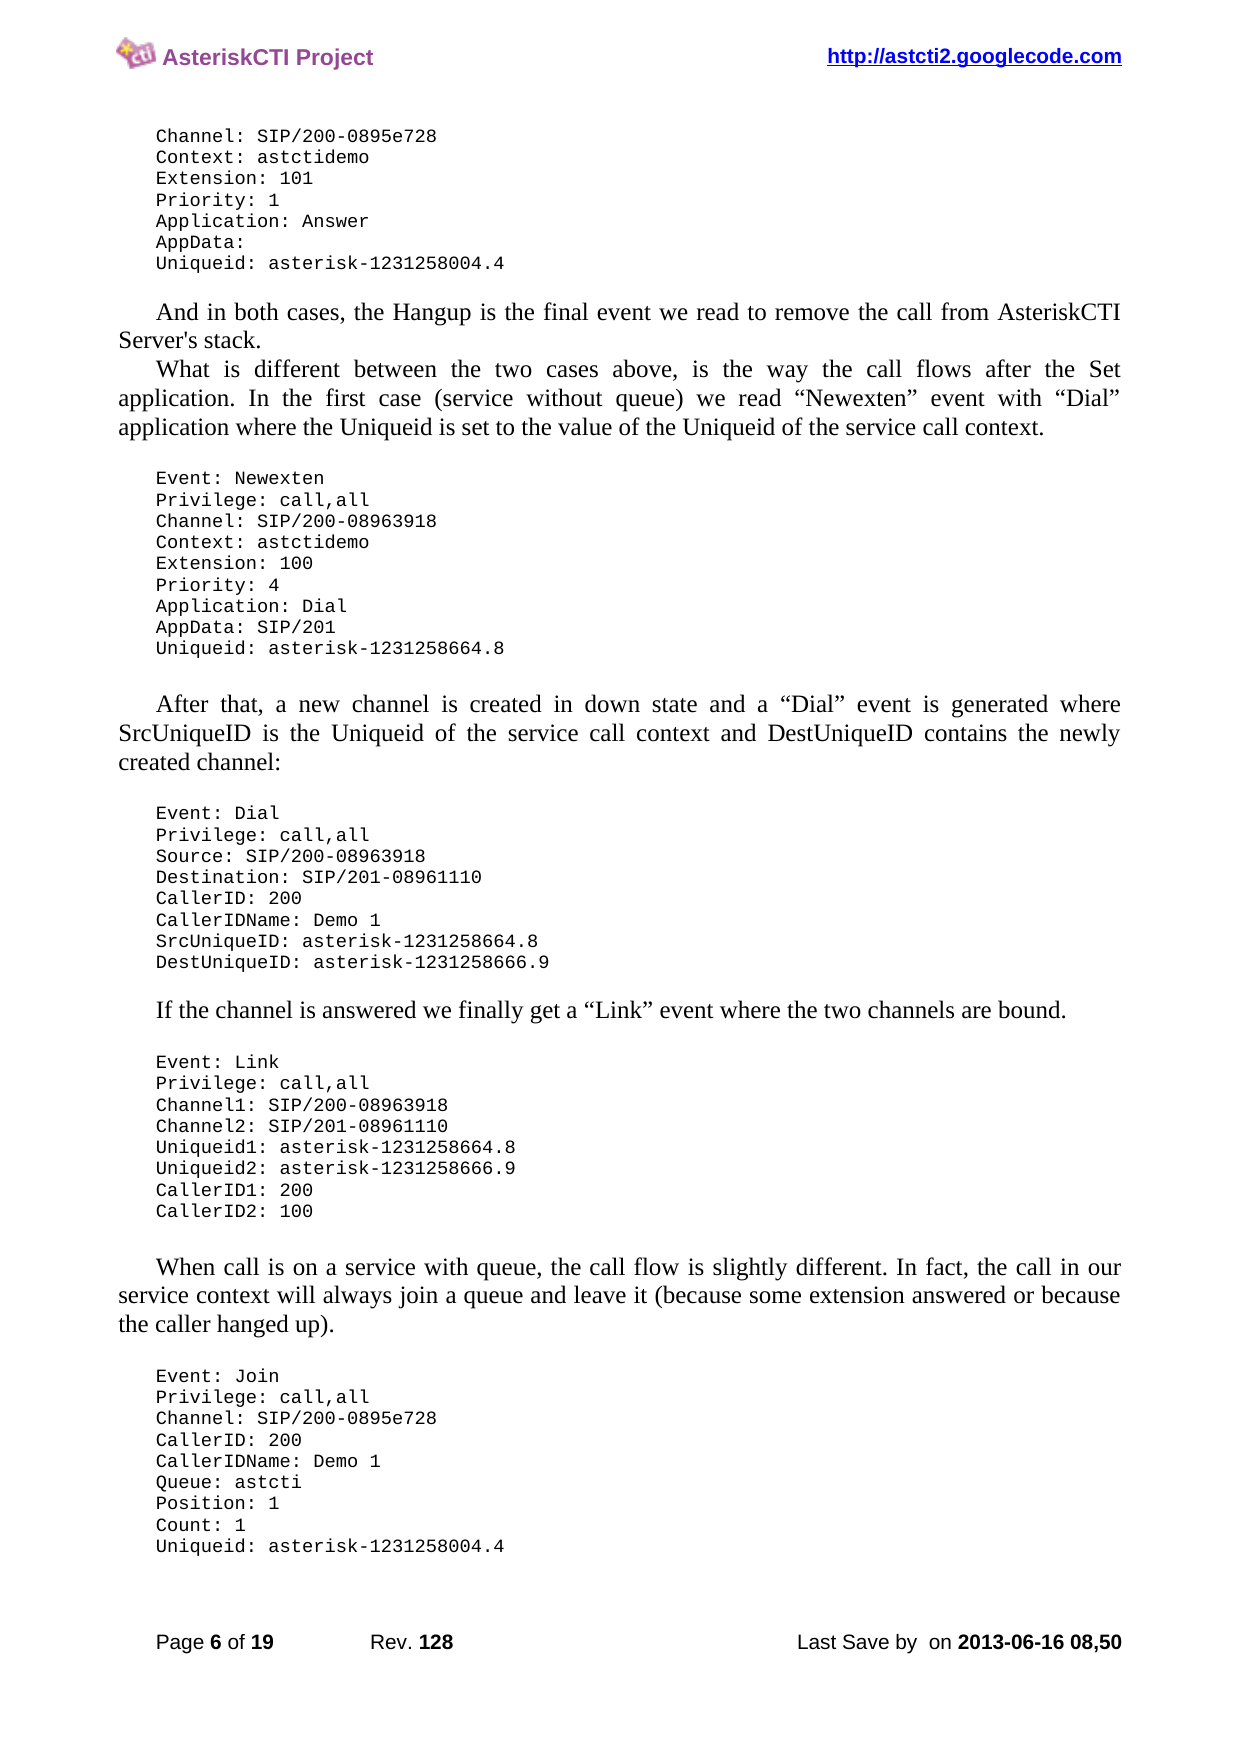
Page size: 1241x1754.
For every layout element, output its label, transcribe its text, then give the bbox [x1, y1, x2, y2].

text Source: SIP/200-08963918 [118, 847, 1122, 868]
text Uniqueid: asterisk-1231258664.8 [118, 639, 1122, 660]
text Destination: SIP/201-08961110 [118, 868, 1122, 889]
text Application: Dial [118, 597, 1122, 618]
text CallerID: 200 [118, 889, 1122, 910]
text Channel2: SIP/201-08961110 [118, 1117, 1122, 1138]
text Extension: 100 [118, 554, 1122, 575]
text Channel: SIP/200-08963918 [118, 512, 1122, 533]
text Position: 1 [118, 1494, 1122, 1515]
text When call is on a service with queue, the call flow is slightly different. In fact, the call in our service context will always join a queue and leave it (because some extension answered or because the caller hanged up). [118, 1252, 1122, 1338]
text Event: Dial [118, 804, 1122, 825]
text CallerID2: 100 [118, 1202, 1122, 1223]
text Extension: 101 [118, 169, 1122, 190]
text After that, a new channel is created in down state and a “Dial” event is generated where SrcUniqueID is the Uniqueid of the service call context and DestUniqueID contains the newly created channel: [118, 689, 1122, 775]
text AppData: [118, 233, 1122, 254]
text Privilege: call,all [118, 1388, 1122, 1409]
text CallerID1: 200 [118, 1180, 1122, 1202]
text Privilege: call,all [118, 1074, 1122, 1095]
text Event: Join [118, 1367, 1122, 1388]
text If the channel is answered we finally get a “Link” event where the two channels are bound. [118, 995, 1122, 1024]
text SrcUniqueID: asterisk-1231258664.8 [118, 932, 1122, 953]
text DestUniqueID: asterisk-1231258666.9 [118, 953, 1122, 974]
text Count: 1 [118, 1515, 1122, 1537]
text Privilege: call,all [118, 490, 1122, 512]
text Priority: 4 [118, 575, 1122, 597]
text Uniqueid2: asterisk-1231258666.9 [118, 1159, 1122, 1180]
text CallerIDName: Demo 1 [118, 910, 1122, 932]
text Privilege: call,all [118, 825, 1122, 847]
text AppData: SIP/201 [118, 618, 1122, 639]
text And in both cases, the Hangup is the final event we read to remove the call from AsteriskCTI Server's stack. [118, 297, 1122, 354]
text Context: astctidemo [118, 148, 1122, 169]
text CallerIDName: Demo 1 [118, 1452, 1122, 1473]
text Priority: 1 [118, 190, 1122, 212]
text Event: Link [118, 1053, 1122, 1074]
text Event: Newexten [118, 469, 1122, 490]
text Channel: SIP/200-0895e728 [118, 1409, 1122, 1430]
text Channel1: SIP/200-08963918 [118, 1095, 1122, 1117]
text Context: astctidemo [118, 533, 1122, 554]
text Queue: astcti [118, 1473, 1122, 1494]
text Uniqueid: asterisk-1231258004.4 [118, 254, 1122, 275]
text CallerID: 200 [118, 1430, 1122, 1452]
text Uniqueid: asterisk-1231258004.4 [118, 1537, 1122, 1558]
text Uniqueid1: asterisk-1231258664.8 [118, 1138, 1122, 1159]
text Channel: SIP/200-0895e728 [118, 127, 1122, 148]
text Application: Answer [118, 212, 1122, 233]
text What is different between the two cases above, is the way the call flows after the Set application. In the first case (service without queue) we read “Newexten” event with “Dial” application where the Uniqueid is set to the value of the Uniqueid of the service call context. [118, 354, 1122, 440]
picture [116, 34, 157, 74]
